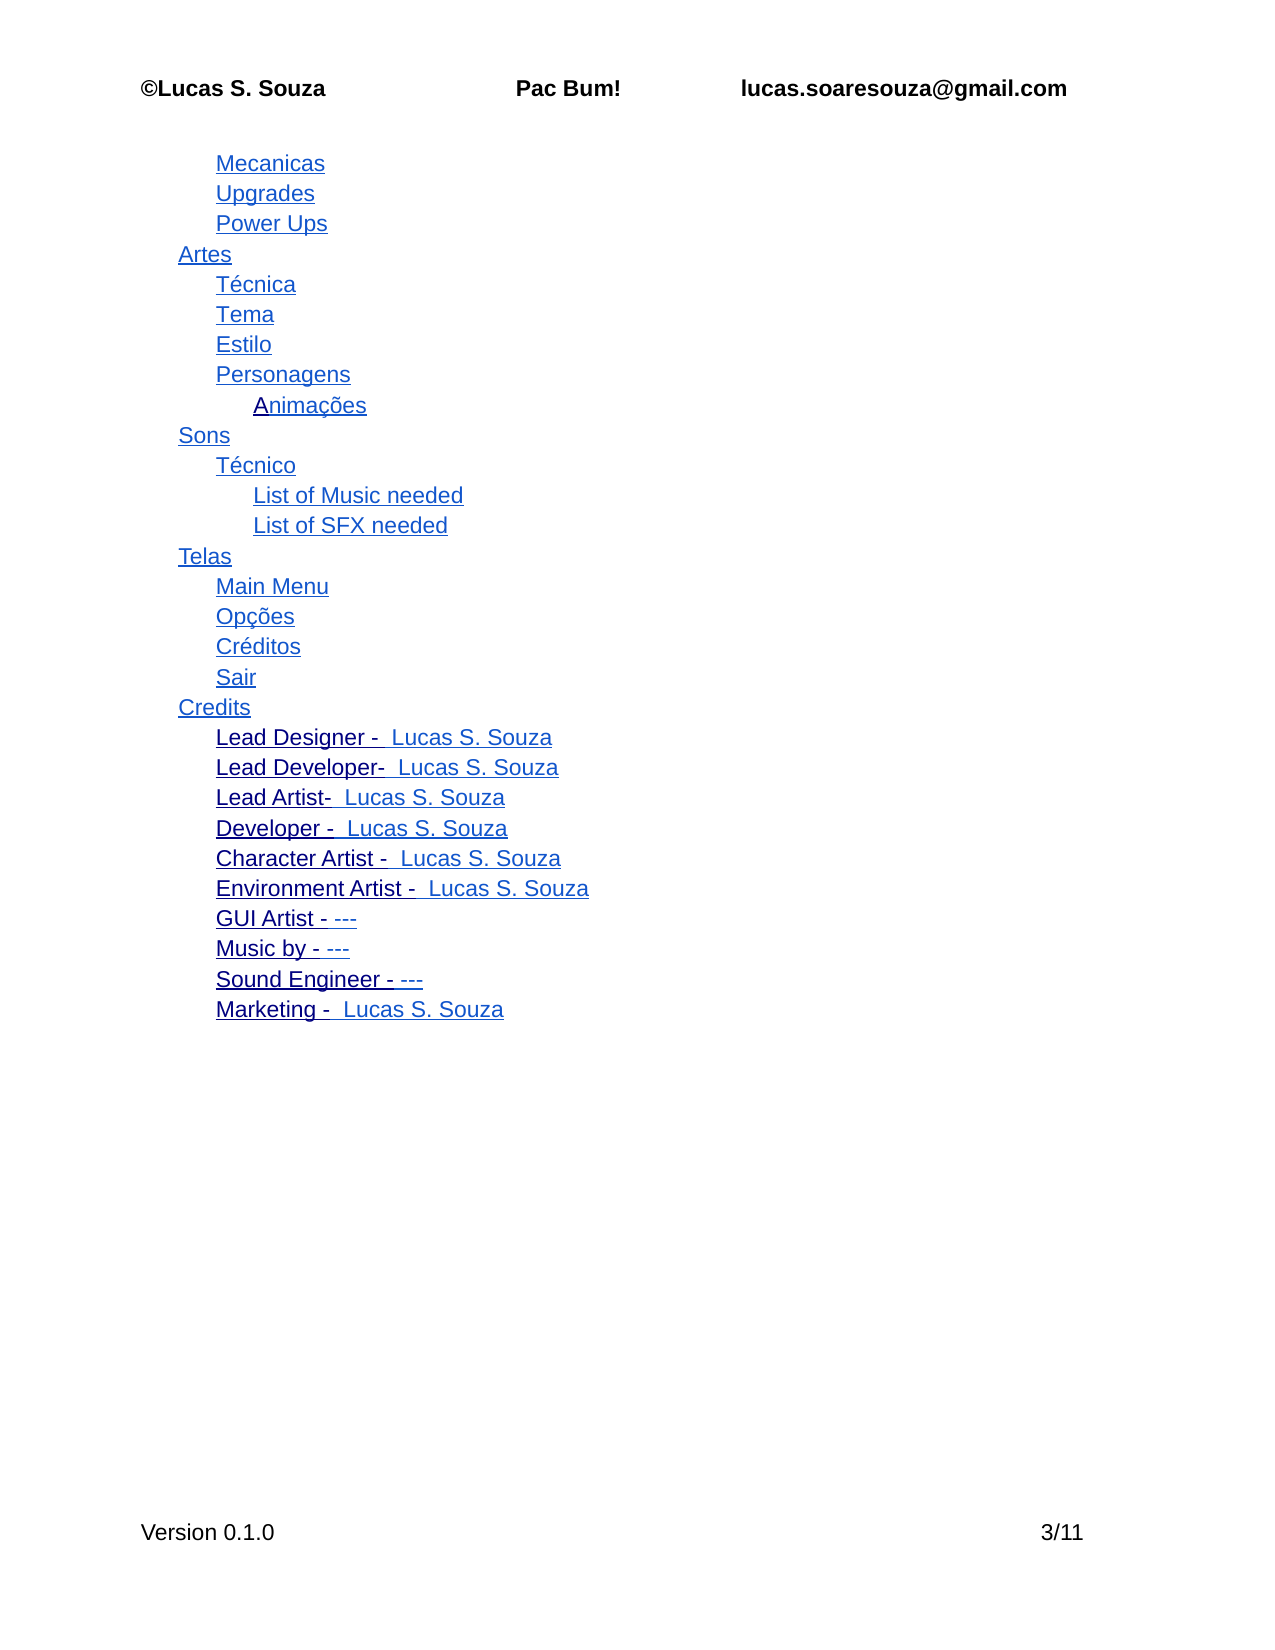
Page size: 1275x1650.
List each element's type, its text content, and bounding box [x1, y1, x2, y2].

text Tema [216, 301, 1125, 327]
text Sons [178, 422, 1125, 448]
text Opções [216, 603, 1125, 629]
text Mecanicas [216, 150, 1125, 176]
text Animações [253, 392, 1125, 418]
text Marketing - Lucas S. Souza [216, 996, 1125, 1022]
text Lead Developer- Lucas S. Souza [216, 754, 1125, 781]
text Music by - --- [216, 935, 1125, 962]
text Power Ups [216, 210, 1125, 237]
text Estilo [216, 331, 1125, 358]
text Developer - Lucas S. Souza [216, 814, 1125, 841]
text GUI Artist - --- [216, 905, 1125, 932]
text Character Artist - Lucas S. Souza [216, 845, 1125, 871]
text Técnica [216, 271, 1125, 297]
text Técnico [216, 452, 1125, 478]
text Personagens [216, 361, 1125, 388]
text Main Menu [216, 573, 1125, 599]
text Lead Artist- Lucas S. Souza [216, 784, 1125, 811]
text Upgrades [216, 180, 1125, 207]
text Sound Engineer - --- [216, 966, 1125, 992]
text Telas [178, 543, 1125, 569]
text Environment Artist - Lucas S. Souza [216, 875, 1125, 901]
text Lead Designer - Lucas S. Souza [216, 724, 1125, 750]
text Créditos [216, 633, 1125, 660]
text List of Music needed [253, 482, 1125, 509]
text List of SFX needed [253, 512, 1125, 539]
text Credits [178, 694, 1125, 720]
text Sair [216, 663, 1125, 690]
text Artes [178, 241, 1125, 267]
